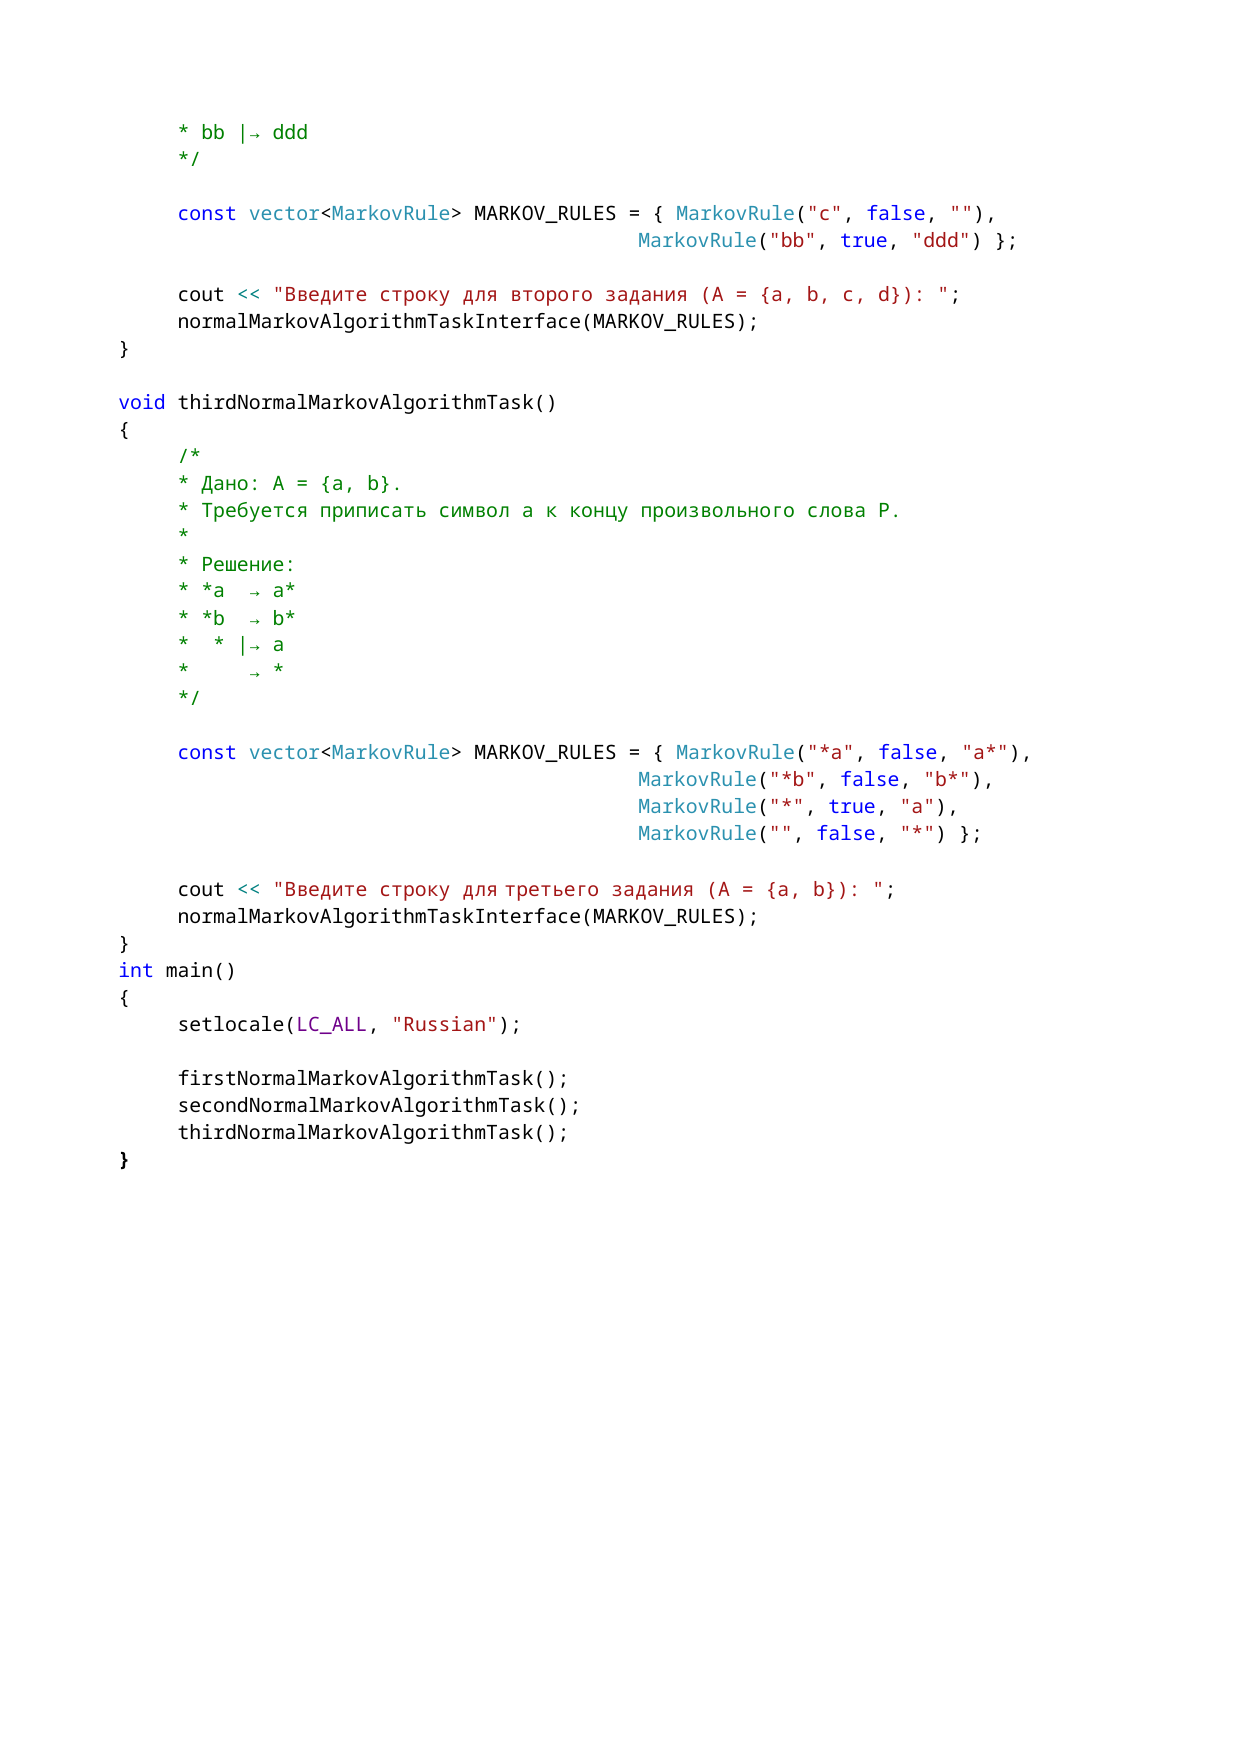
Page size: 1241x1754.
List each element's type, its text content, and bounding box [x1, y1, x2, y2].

text * Требуется приписать символ a к концу произвольного слова P. [118, 496, 1122, 523]
text */ [118, 685, 1122, 712]
text } [118, 1146, 1122, 1172]
text thirdNormalMarkovAlgorithmTask(); [118, 1118, 1122, 1146]
text * *b → b* [118, 604, 1122, 631]
text MarkovRule("*b", false, "b*"), [118, 766, 1122, 793]
text { [118, 984, 1122, 1011]
text } [118, 334, 1122, 361]
text * Решение: [118, 550, 1122, 577]
text firstNormalMarkovAlgorithmTask(); [118, 1064, 1122, 1092]
text */ [118, 145, 1122, 172]
text void thirdNormalMarkovAlgorithmTask() [118, 388, 1122, 415]
text normalMarkovAlgorithmTaskInterface(MARKOV_RULES); [118, 307, 1122, 334]
text normalMarkovAlgorithmTaskInterface(MARKOV_RULES); [118, 903, 1122, 930]
text /* [118, 442, 1122, 469]
text { [118, 415, 1122, 442]
text * [118, 523, 1122, 550]
text MarkovRule("bb", true, "ddd") }; [118, 226, 1122, 253]
text * → * [118, 658, 1122, 685]
text const vector<MarkovRule> MARKOV_RULES = { MarkovRule("c", false, ""), [118, 199, 1122, 226]
text MarkovRule("", false, "*") }; [118, 819, 1122, 847]
text } [118, 930, 1122, 957]
text cout << "Введите строку для второго задания (A = {a, b, c, d}): "; [118, 280, 1122, 307]
text * *a → a* [118, 577, 1122, 604]
text * Дано: A = {a, b}. [118, 469, 1122, 496]
text int main() [118, 957, 1122, 984]
text * bb |→ ddd [118, 118, 1122, 145]
text cout << "Введите строку для третьего задания (A = {a, b}): "; [118, 873, 1122, 903]
text const vector<MarkovRule> MARKOV_RULES = { MarkovRule("*a", false, "a*"), [118, 739, 1122, 766]
text secondNormalMarkovAlgorithmTask(); [118, 1092, 1122, 1118]
text setlocale(LC_ALL, "Russian"); [118, 1011, 1122, 1038]
text MarkovRule("*", true, "a"), [118, 793, 1122, 819]
text * * |→ a [118, 631, 1122, 658]
